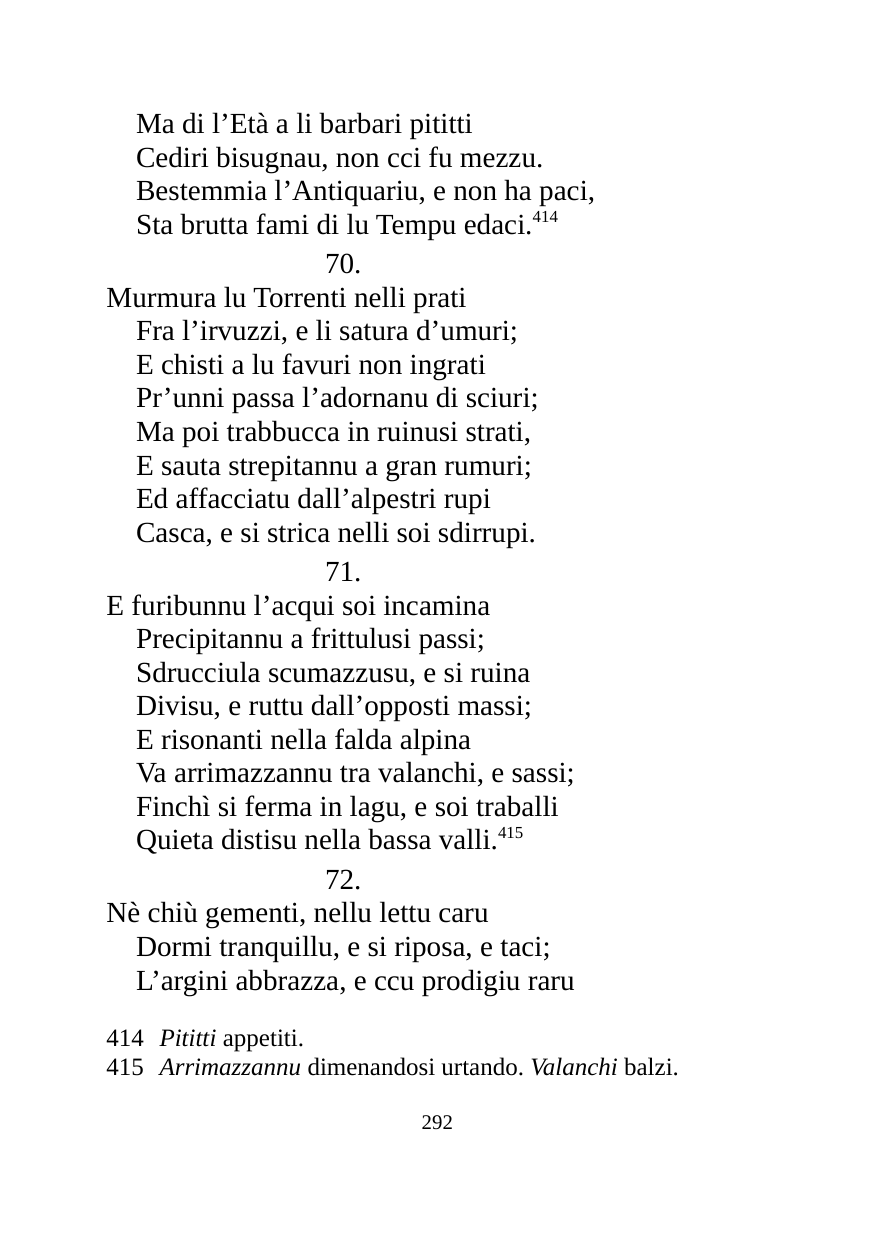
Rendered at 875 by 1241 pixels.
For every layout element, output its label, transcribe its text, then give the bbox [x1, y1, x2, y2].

text E furibunnu l’acqui soi incamina Precipitannu a frittulusi passi; Sdrucciula scumazzusu, e si ruina Divisu, e ruttu dall’opposti massi; E risonanti nella falda alpina Va arrimazzannu tra valanchi, e sassi; Finchì si ferma in lagu, e soi traballi Quieta distisu nella bassa valli. [106, 588, 768, 856]
text 71. [325, 554, 768, 588]
text 70. [325, 246, 768, 280]
text Pititti appetiti. [106, 1023, 768, 1052]
text Arrimazzannu dimenandosi urtando. Valanchi balzi. [106, 1052, 768, 1080]
text Ma di l’Età a li barbari pititti Cediri bisugnau, non cci fu mezzu. Bestemmia l’Antiquariu, e non ha paci, Sta brutta fami di lu Tempu edaci. [106, 106, 768, 240]
text Nè chiù gementi, nellu lettu caru Dormi tranquillu, e si riposa, e taci; L’argini abbrazza, e ccu prodigiu raru [106, 896, 768, 996]
text Murmura lu Torrenti nelli prati Fra l’irvuzzi, e li satura d’umuri; E chisti a lu favuri non ingrati Pr’unni passa l’adornanu di sciuri; Ma poi trabbucca in ruinusi strati, E sauta strepitannu a gran rumuri; Ed affacciatu dall’alpestri rupi Casca, e si strica nelli soi sdirrupi. [106, 280, 768, 548]
text 72. [325, 862, 768, 896]
